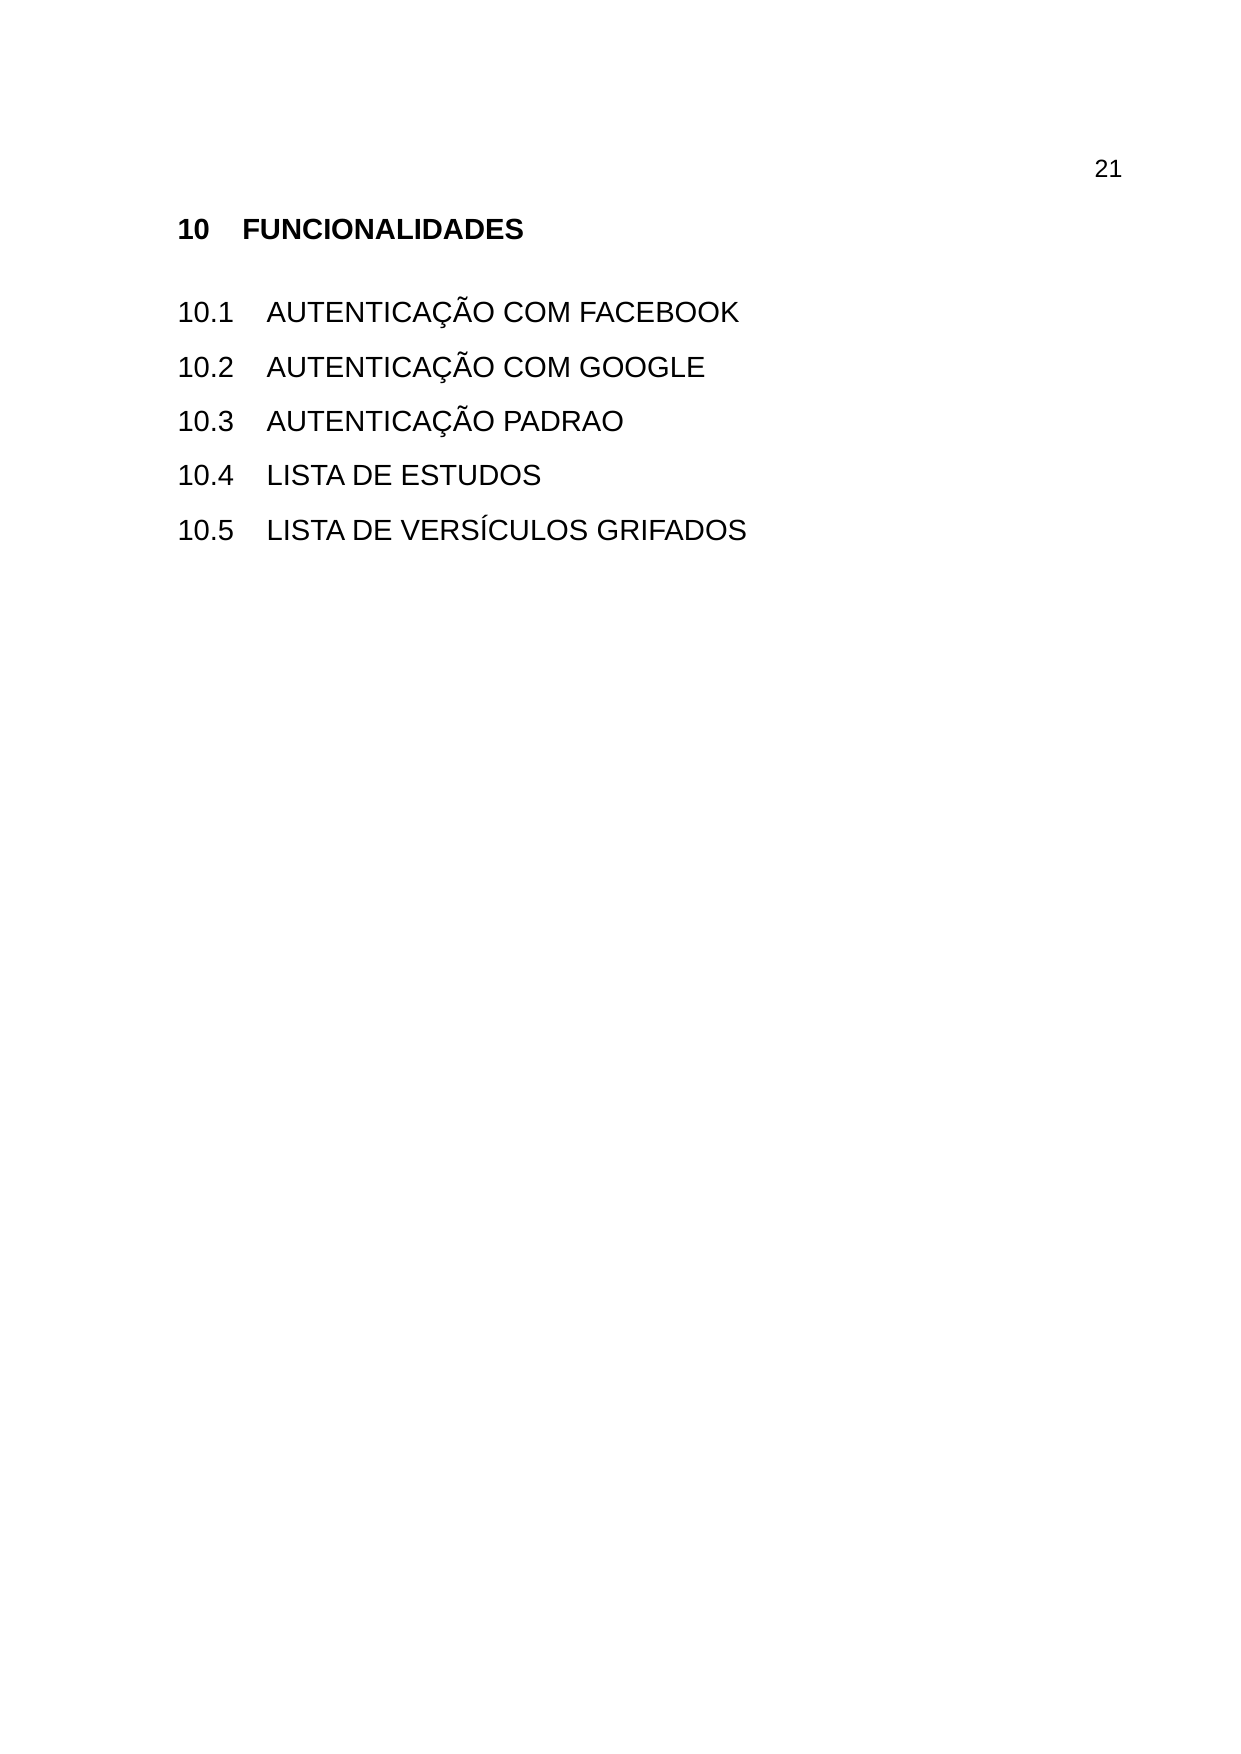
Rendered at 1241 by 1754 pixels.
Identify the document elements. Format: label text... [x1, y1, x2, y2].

subtitle FUNCIONALIDADES [177, 212, 1122, 245]
subtitle LISTA DE ESTUDOS [177, 458, 1122, 492]
subtitle AUTENTICAÇÃO COM FACEBOOK [177, 295, 1122, 329]
subtitle AUTENTICAÇÃO COM GOOGLE [177, 350, 1122, 383]
subtitle LISTA DE VERSÍCULOS GRIFADOS [177, 513, 1122, 546]
subtitle AUTENTICAÇÃO PADRAO [177, 404, 1122, 438]
